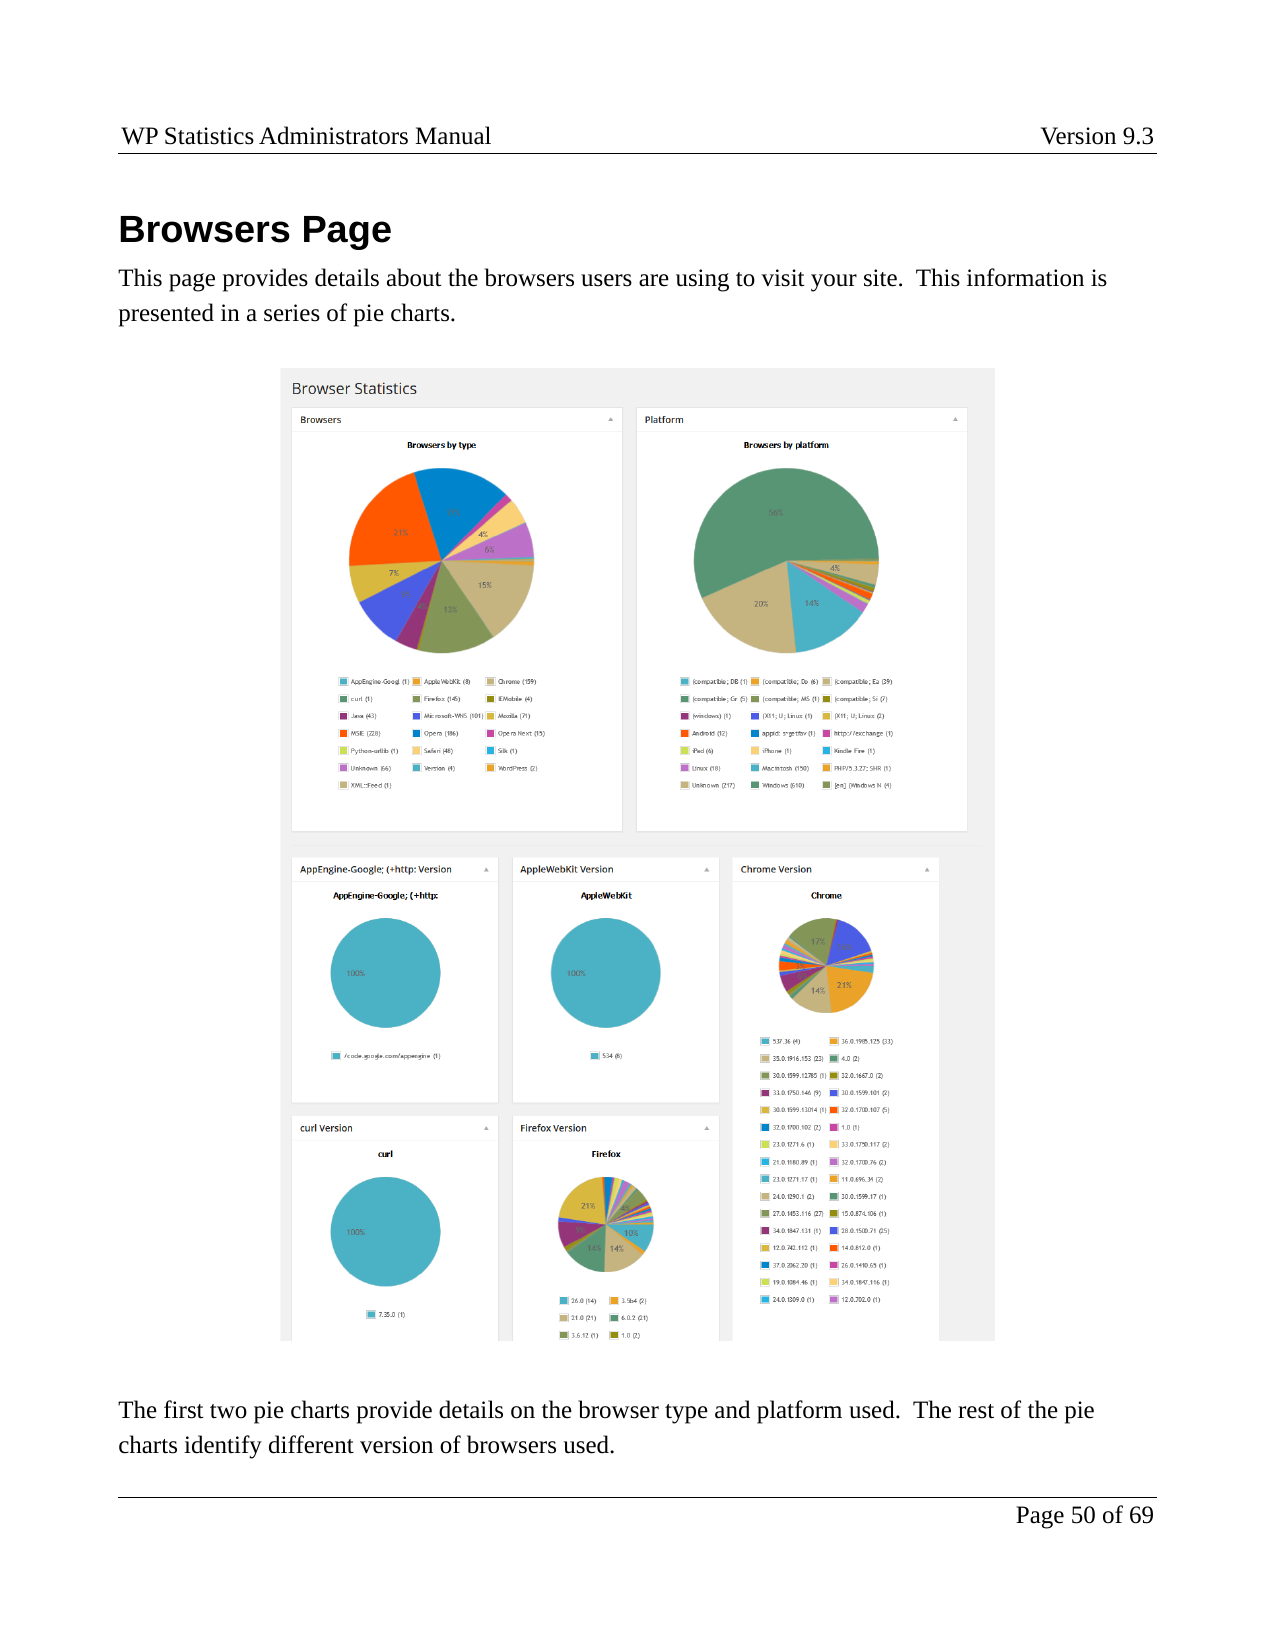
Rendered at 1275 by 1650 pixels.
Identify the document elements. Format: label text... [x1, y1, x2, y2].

text This page provides details about the browsers users are using to visit your site. This information is presented in a series of pie charts. [118, 263, 1157, 327]
text The first two pie charts provide details on the browser type and platform used. The rest of the pie charts identify different version of browsers used. [118, 1396, 1157, 1459]
picture [280, 368, 995, 1341]
subtitle Browsers Page [118, 207, 1157, 251]
